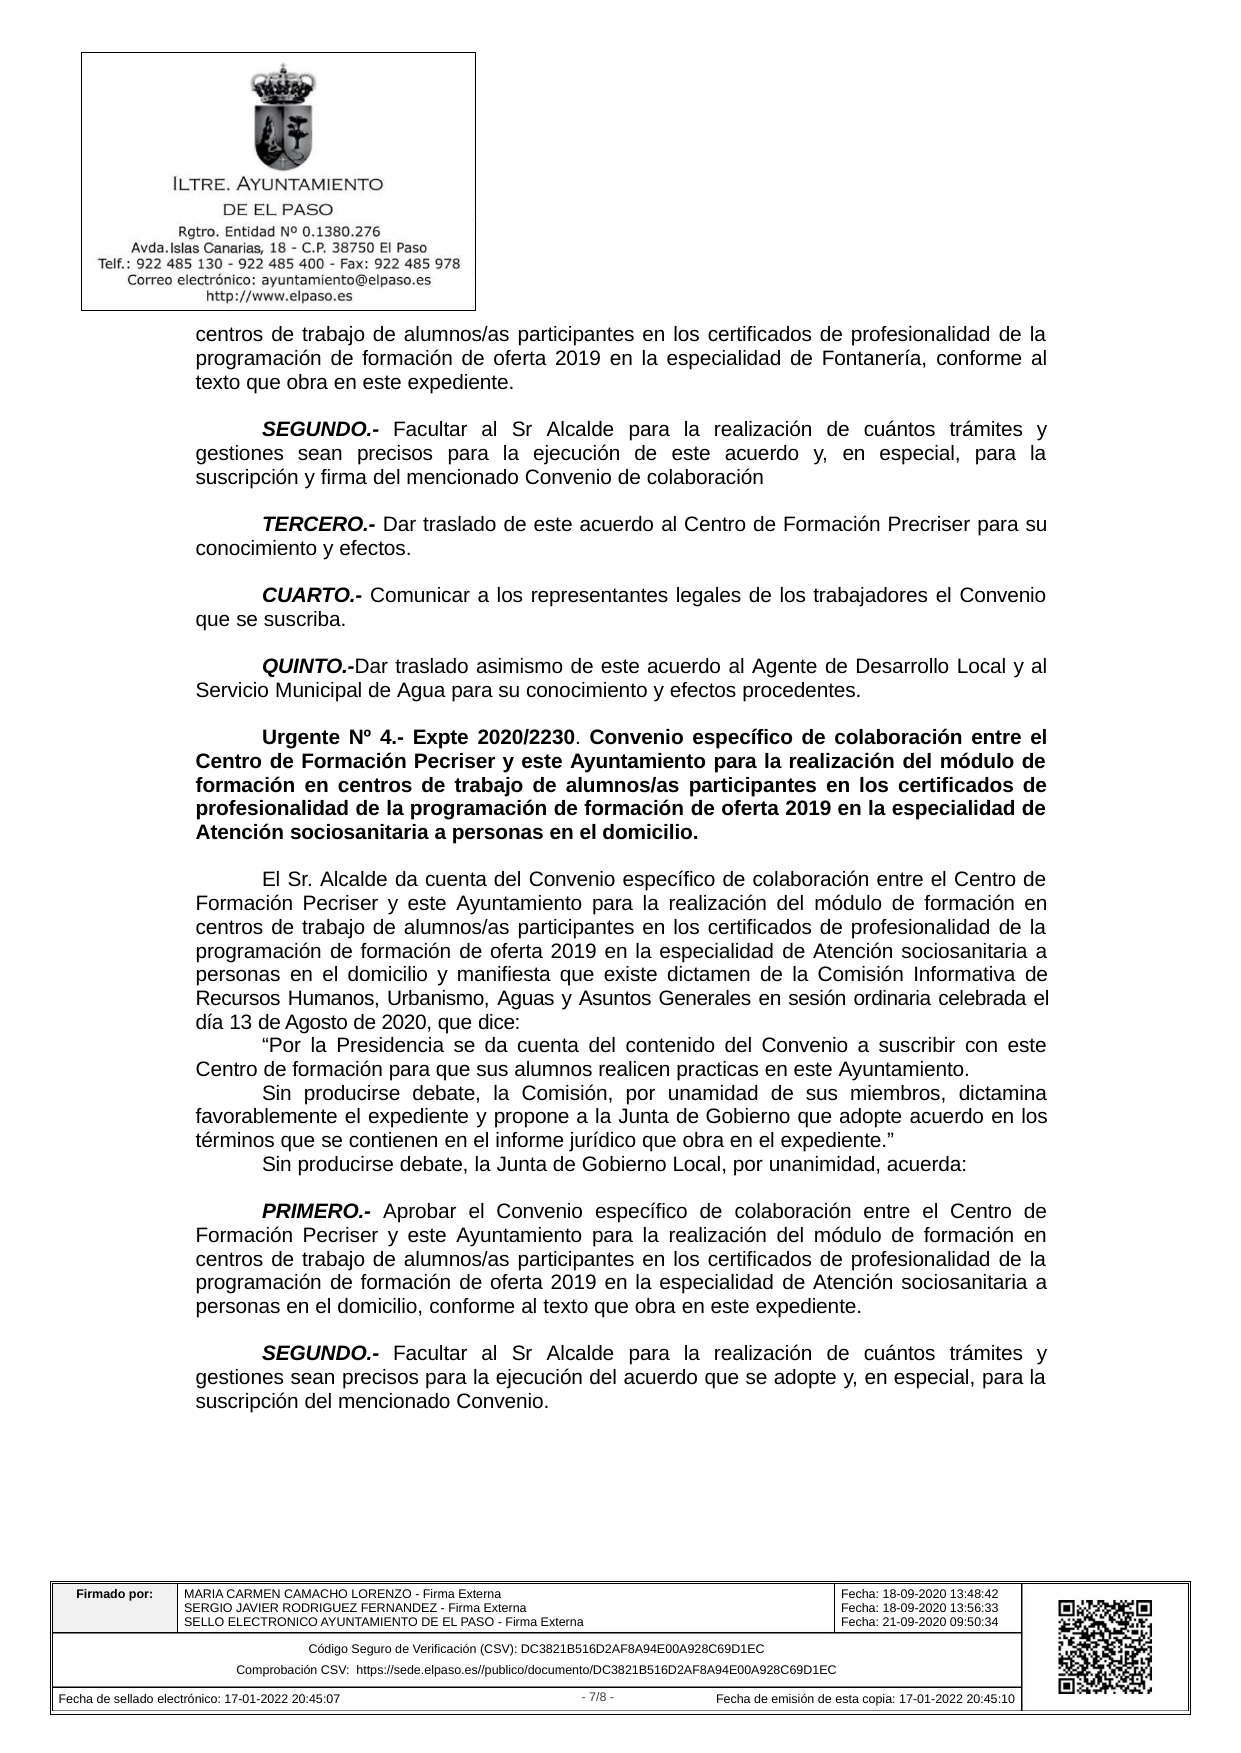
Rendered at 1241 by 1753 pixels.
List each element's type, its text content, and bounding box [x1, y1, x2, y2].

text Comprobación CSV: https://sede.elpaso.es//publico/documento/DC3821B516D2AF8A94E00A928C69D1EC [236, 1663, 863, 1677]
text términos que se contienen en el informe jurídico que obra en el expediente.” [195, 1129, 1070, 1152]
text centros de trabajo de alumnos/as participantes en los certificados de profesionalidad de la [195, 916, 1071, 939]
text programación de formación de oferta 2019 en la especialidad de Atención sociosanitaria a [195, 939, 1071, 963]
text Fecha de emisión de esta copia: 17-01-2022 20:45:10 [716, 1692, 1040, 1706]
text gestiones sean precisos para la ejecución de este acuerdo y, en especial, para la [195, 442, 1070, 465]
text - 7/8 - [581, 1691, 633, 1705]
text centros de trabajo de alumnos/as participantes en los certificados de profesionalidad de la [195, 323, 1070, 347]
text Código Seguro de Verificación (CSV): DC3821B516D2AF8A94E00A928C69D1EC [308, 1642, 863, 1656]
text que se suscriba. [195, 608, 1069, 631]
text día 13 de Agosto de 2020, que dice: [195, 1011, 1071, 1034]
text Sin producirse debate, la Comisión, por unamidad de sus miembros, dictamina [262, 1082, 1070, 1105]
text formación en centros de trabajo de alumnos/as participantes en los certificados de [195, 774, 1070, 797]
text gestiones sean precisos para la ejecución del acuerdo que se adopte y, en especial, para la [195, 1366, 1070, 1389]
text personas en el domicilio y manifiesta que existe dictamen de la Comisión Informativa de [195, 963, 1071, 987]
text profesionalidad de la programación de formación de oferta 2019 en la especialidad de [195, 797, 1070, 820]
text TERCERO.- Dar traslado de este acuerdo al Centro de Formación Precriser para su [262, 513, 1070, 536]
text personas en el domicilio, conforme al texto que obra en este expediente. [195, 1295, 1070, 1318]
text Urgente Nº 4.- Expte 2020/2230. Convenio específico de colaboración entre el [262, 726, 1070, 749]
text Fecha: 18-09-2020 13:56:33 [841, 1601, 1022, 1615]
picture [82, 53, 475, 310]
text Formación Pecriser y este Ayuntamiento para la realización del módulo de formación en [195, 1224, 1070, 1247]
text Servicio Municipal de Agua para su conocimiento y efectos procedentes. [195, 679, 1070, 702]
text Sin producirse debate, la Junta de Gobierno Local, por unanimidad, acuerda: [262, 1153, 1070, 1176]
text QUINTO.-Dar traslado asimismo de este acuerdo al Agente de Desarrollo Local y al [262, 655, 1070, 678]
text SELLO ELECTRONICO AYUNTAMIENTO DE EL PASO - Firma Externa [184, 1615, 613, 1629]
text programación de formación de oferta 2019 en la especialidad de Atención sociosanitaria a [195, 1271, 1070, 1294]
text favorablemente el expediente y propone a la Junta de Gobierno que adopte acuerdo en los [195, 1105, 1070, 1128]
text Centro de Formación Pecriser y este Ayuntamiento para la realización del módulo de [195, 750, 1070, 773]
picture [51, 1582, 1190, 1714]
text Fecha de sellado electrónico: 17-01-2022 20:45:07 [58, 1692, 365, 1706]
text CUARTO.- Comunicar a los representantes legales de los trabajadores el Convenio [262, 584, 1069, 607]
text conocimiento y efectos. [195, 537, 1070, 560]
text PRIMERO.- Aprobar el Convenio específico de colaboración entre el Centro de [262, 1200, 1070, 1223]
text SEGUNDO.- Facultar al Sr Alcalde para la realización de cuántos trámites y [262, 418, 1070, 441]
text centros de trabajo de alumnos/as participantes en los certificados de profesionalidad de la [195, 1248, 1070, 1271]
text texto que obra en este expediente. [195, 371, 1070, 394]
text Por la Presidencia se da cuenta del contenido del Convenio a suscribir con este [269, 1034, 1070, 1057]
text suscripción y firma del mencionado Convenio de colaboración [195, 466, 1070, 489]
text Firmado por: [76, 1587, 172, 1601]
text MARIA CARMEN CAMACHO LORENZO - Firma Externa [184, 1587, 613, 1601]
text Formación Pecriser y este Ayuntamiento para la realización del módulo de formación en [195, 892, 1071, 915]
text suscripción del mencionado Convenio. [195, 1390, 1070, 1413]
text Centro de formación para que sus alumnos realicen practicas en este Ayuntamiento. [195, 1058, 1070, 1081]
text Fecha: 21-09-2020 09:50:34 [841, 1615, 1022, 1629]
text Atención sociosanitaria a personas en el domicilio. [195, 821, 1070, 844]
text SERGIO JAVIER RODRIGUEZ FERNANDEZ - Firma Externa [184, 1601, 613, 1615]
text programación de formación de oferta 2019 en la especialidad de Fontanería, conforme al [195, 347, 1070, 370]
text “ [262, 1034, 269, 1057]
text SEGUNDO.- Facultar al Sr Alcalde para la realización de cuántos trámites y [262, 1342, 1070, 1366]
text Fecha: 18-09-2020 13:48:42 [841, 1587, 1022, 1601]
text Recursos Humanos, Urbanismo, Aguas y Asuntos Generales en sesión ordinaria celebrada el [195, 987, 1071, 1010]
text El Sr. Alcalde da cuenta del Convenio específico de colaboración entre el Centro de [262, 868, 1071, 892]
